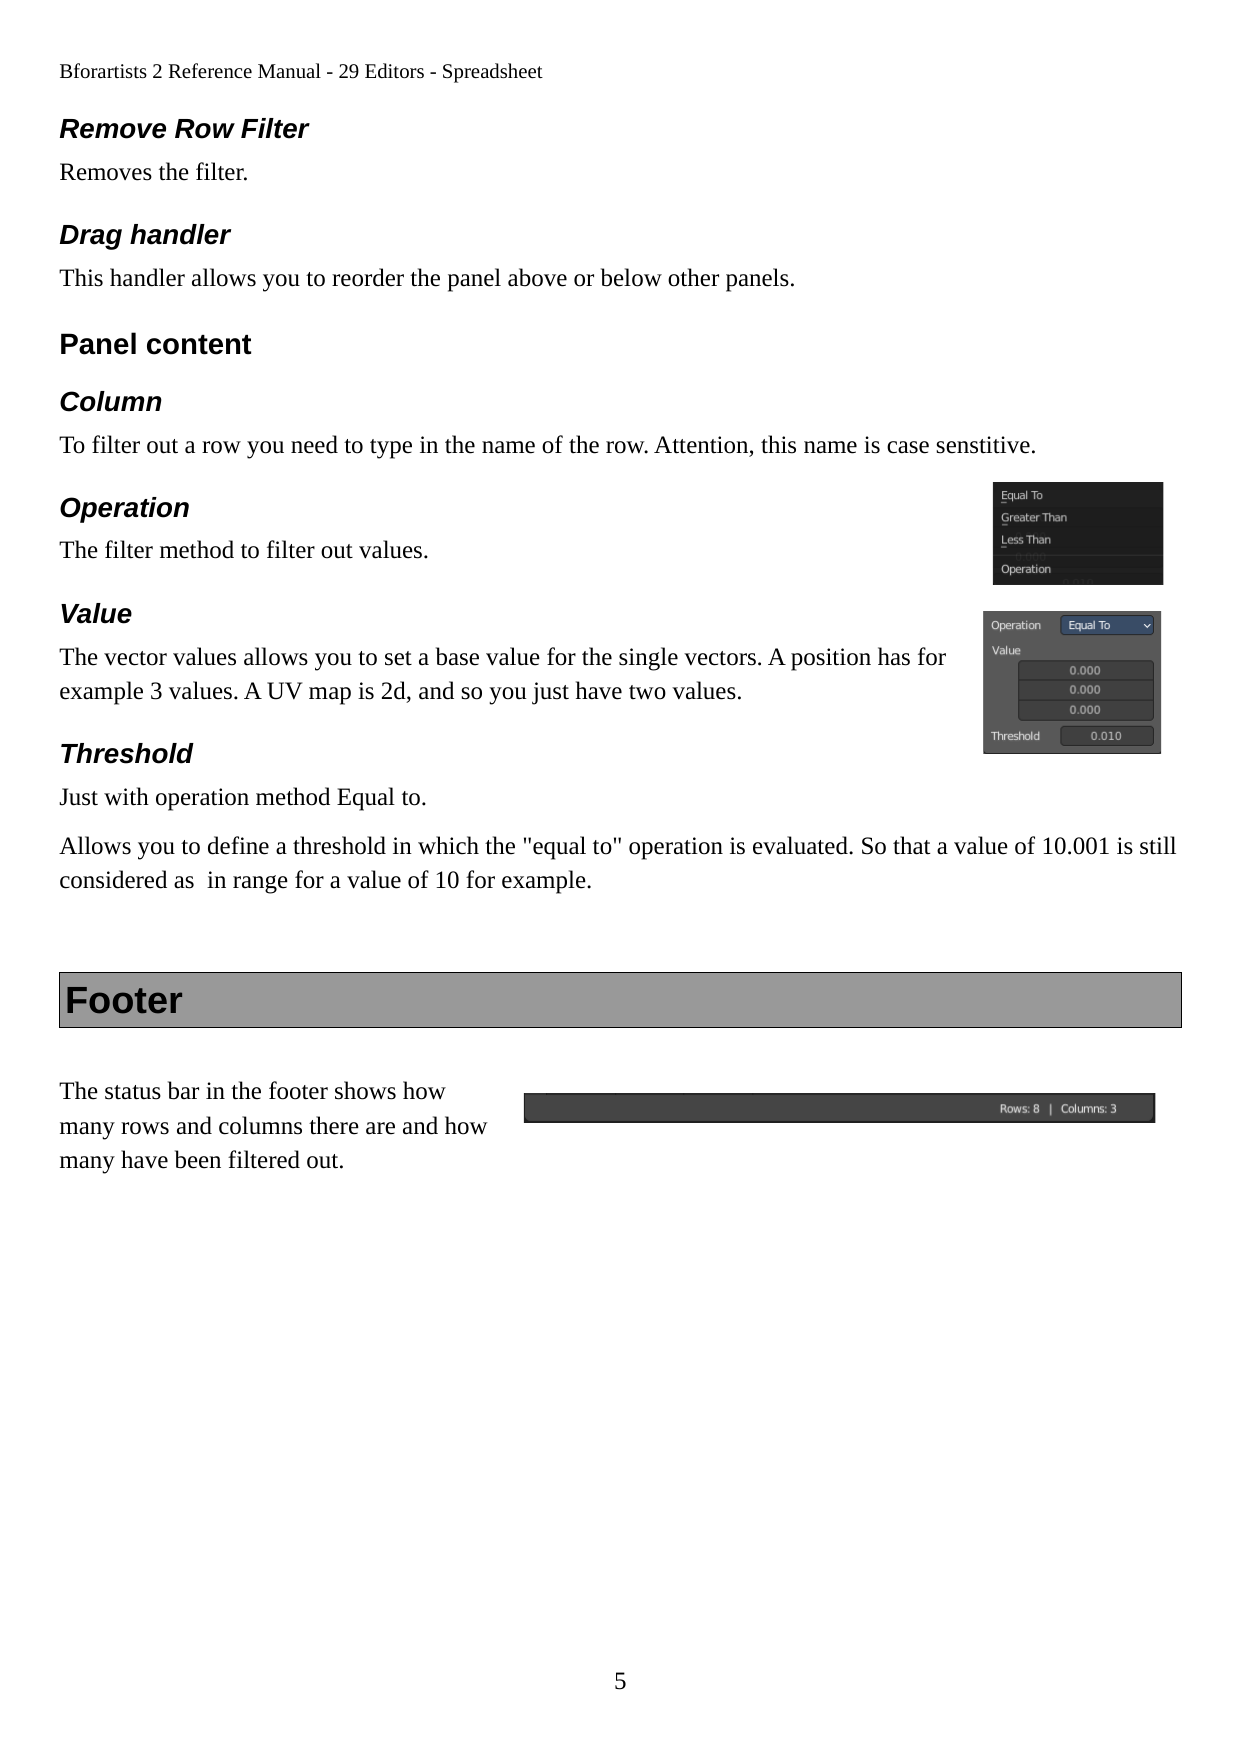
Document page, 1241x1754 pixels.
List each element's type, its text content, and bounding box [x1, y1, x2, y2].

text The status bar in the footer shows how many rows and columns there are and how many have been filtered out. [59, 1076, 1181, 1174]
table_header Footer [60, 973, 1181, 1027]
text Just with operation method Equal to. [59, 782, 1181, 811]
picture [983, 611, 1162, 754]
text The filter method to filter out values. [59, 536, 992, 564]
subtitle Operation [59, 491, 992, 523]
subtitle Remove Row Filter [59, 113, 1181, 144]
subtitle Drag handler [59, 218, 1181, 250]
subtitle Value [59, 597, 1181, 629]
picture [523, 1093, 1156, 1123]
subtitle [1164, 491, 1181, 523]
text The vector values allows you to set a base value for the single vectors. A position has for example 3 values. A UV map is 2d, and so you just have two values. [59, 642, 983, 705]
text To filter out a row you need to type in the name of the row. Attention, this name is case senstitive. [59, 430, 1181, 458]
subtitle Panel content [59, 327, 1181, 360]
text This handler allows you to reorder the panel above or below other panels. [59, 263, 1181, 292]
text Allows you to define a threshold in which the "equal to" operation is evaluated. So that a value of 10.001 is still considered as in range for a value of 10 for example. [59, 831, 1181, 894]
subtitle Threshold [59, 738, 1181, 769]
text Removes the filter. [59, 157, 1181, 186]
subtitle Column [59, 385, 1181, 417]
picture [992, 482, 1164, 585]
